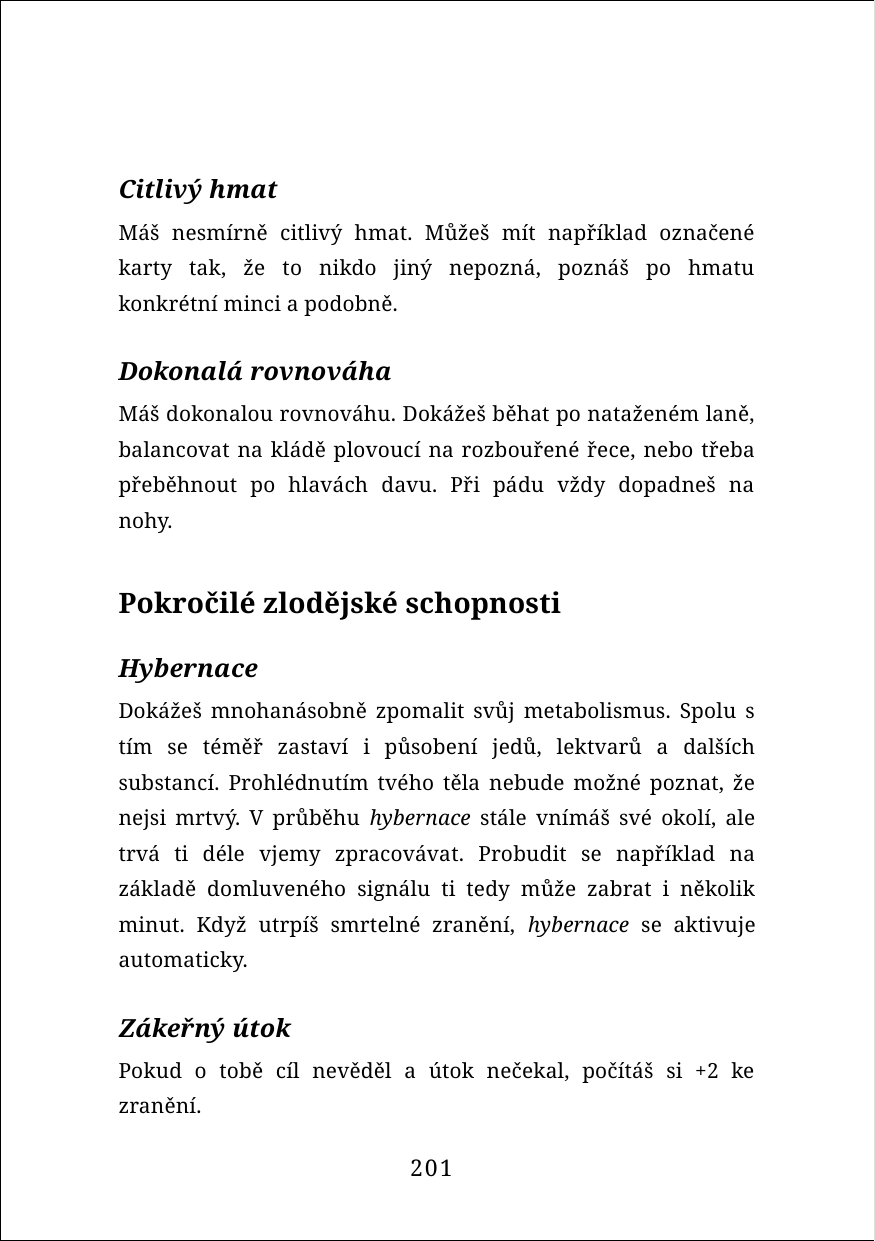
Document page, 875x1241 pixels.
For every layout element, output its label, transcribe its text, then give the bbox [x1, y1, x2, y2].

text Dokážeš mnohanásobně zpomalit svůj metabolismus. Spolu s tím se téměř zastaví i působení jedů, lektvarů a dalších substancí. Prohlédnutím tvého těla nebude možné poznat, že nejsi mrtvý. V průběhu hybernace stále vnímáš své okolí, ale trvá ti déle vjemy zpracovávat. Probudit se například na základě domluveného signálu ti tedy může zabrat i několik minut. Když utrpíš smrtelné zranění, hybernace se aktivuje automaticky. [118, 697, 756, 974]
subtitle Hybernace [118, 651, 756, 685]
text Máš nesmírně citlivý hmat. Můžeš mít například označené karty tak, že to nikdo jiný nepozná, poznáš po hmatu konkrétní minci a podobně. [118, 218, 756, 317]
subtitle Zákeřný útok [118, 1010, 756, 1044]
text Máš dokonalou rovnováhu. Dokážeš běhat po nataženém laně, balancovat na kládě plovoucí na rozbouřené řece, nebo třeba přeběhnout po hlavách davu. Při pádu vždy dopadneš na nohy. [118, 399, 756, 534]
subtitle Dokonalá rovnováha [118, 354, 756, 388]
subtitle Pokročilé zlodějské schopnosti [118, 583, 756, 621]
text Pokud o tobě cíl nevěděl a útok nečekal, počítáš si +2 ke zranění. [118, 1056, 756, 1120]
subtitle Citlivý hmat [118, 172, 756, 206]
